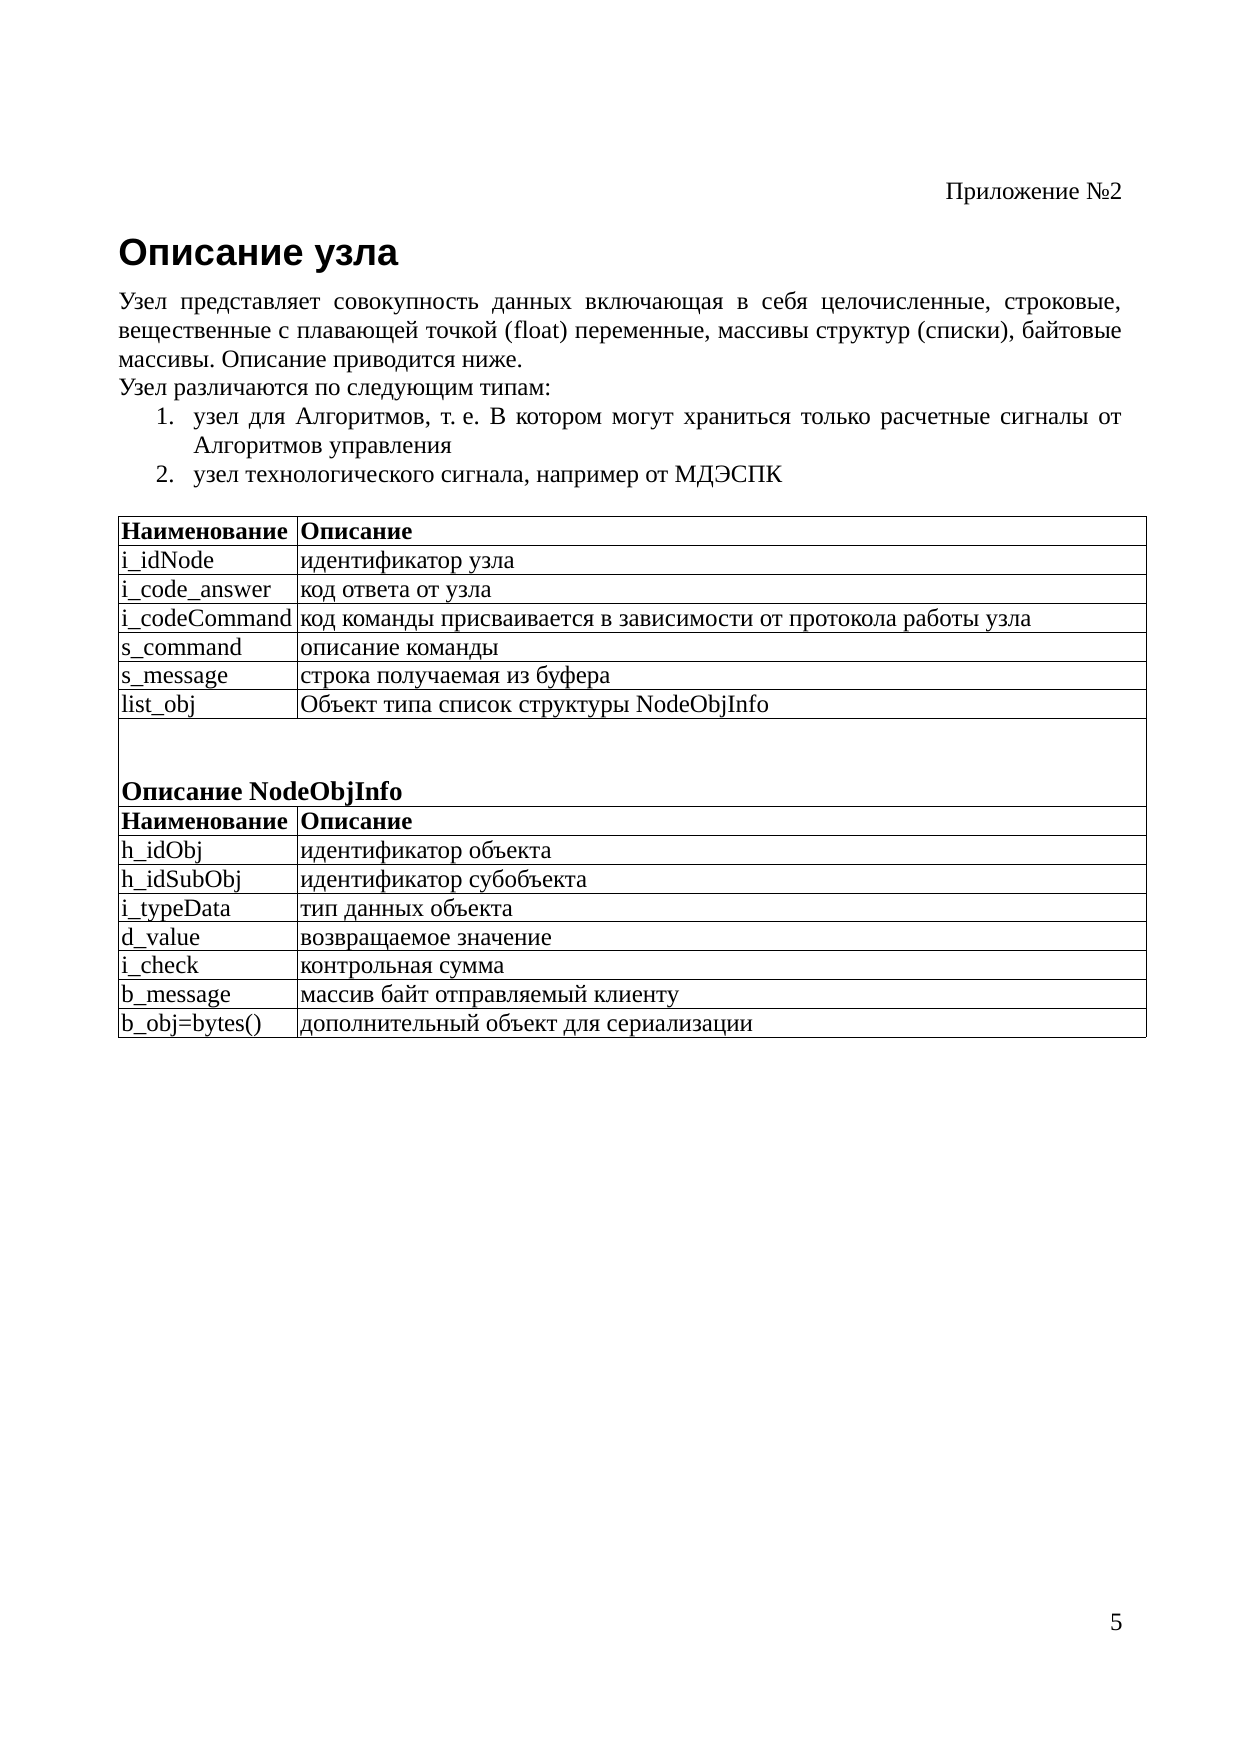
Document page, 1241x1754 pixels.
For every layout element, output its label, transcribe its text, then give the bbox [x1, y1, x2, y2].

table_cell i_codeCommand [119, 604, 297, 632]
table_cell s_message [119, 662, 297, 689]
table_cell идентификатор узла [298, 546, 1146, 574]
table_cell i_typeData [119, 894, 297, 921]
table_cell описание команды [298, 633, 1146, 661]
table_cell h_idObj [119, 836, 297, 864]
table_cell контрольная сумма [298, 951, 1146, 979]
table_cell b_message [119, 980, 297, 1008]
table_cell b_obj=bytes() [119, 1009, 297, 1037]
table_cell list_obj [119, 690, 297, 718]
table_cell идентификатор субобъекта [298, 865, 1146, 893]
table_cell идентификатор объекта [298, 836, 1146, 864]
table_cell i_check [119, 951, 297, 979]
table_cell Описание NodeObjInfo [119, 719, 1146, 806]
table_header Описание [298, 517, 1146, 545]
table_cell строка получаемая из буфера [298, 662, 1146, 689]
table_cell d_value [119, 922, 297, 950]
table_cell возвращаемое значение [298, 922, 1146, 950]
list узел для Алгоритмов, т. е. В котором могут храниться только расчетные сигналы от Алгоритмов управления [156, 401, 1122, 459]
table_cell Описание [298, 807, 1146, 835]
table_cell код команды присваивается в зависимости от протокола работы узла [298, 604, 1146, 632]
table_cell s_command [119, 633, 297, 661]
table_cell Наименование [119, 807, 297, 835]
text Узел представляет совокупность данных включающая в себя целочисленные, строковые, вещественные с плавающей точкой (float) переменные, массивы структур (списки), байтовые массивы. Описание приводится ниже. [118, 286, 1122, 372]
table_header Наименование [119, 517, 297, 545]
table_cell дополнительный объект для сериализации [298, 1009, 1146, 1037]
table_cell i_code_answer [119, 575, 297, 603]
table_cell код ответа от узла [298, 575, 1146, 603]
table_cell Объект типа список структуры NodeObjInfo [298, 690, 1146, 718]
table_cell h_idSubObj [119, 865, 297, 893]
list узел технологического сигнала, например от МДЭСПК [156, 459, 1122, 487]
text Узел различаются по следующим типам: [118, 372, 1122, 401]
subtitle Описание узла [118, 230, 1122, 274]
table_cell тип данных объекта [298, 894, 1146, 921]
table_cell i_idNode [119, 546, 297, 574]
table_cell массив байт отправляемый клиенту [298, 980, 1146, 1008]
text Приложение №2 [118, 176, 1122, 205]
